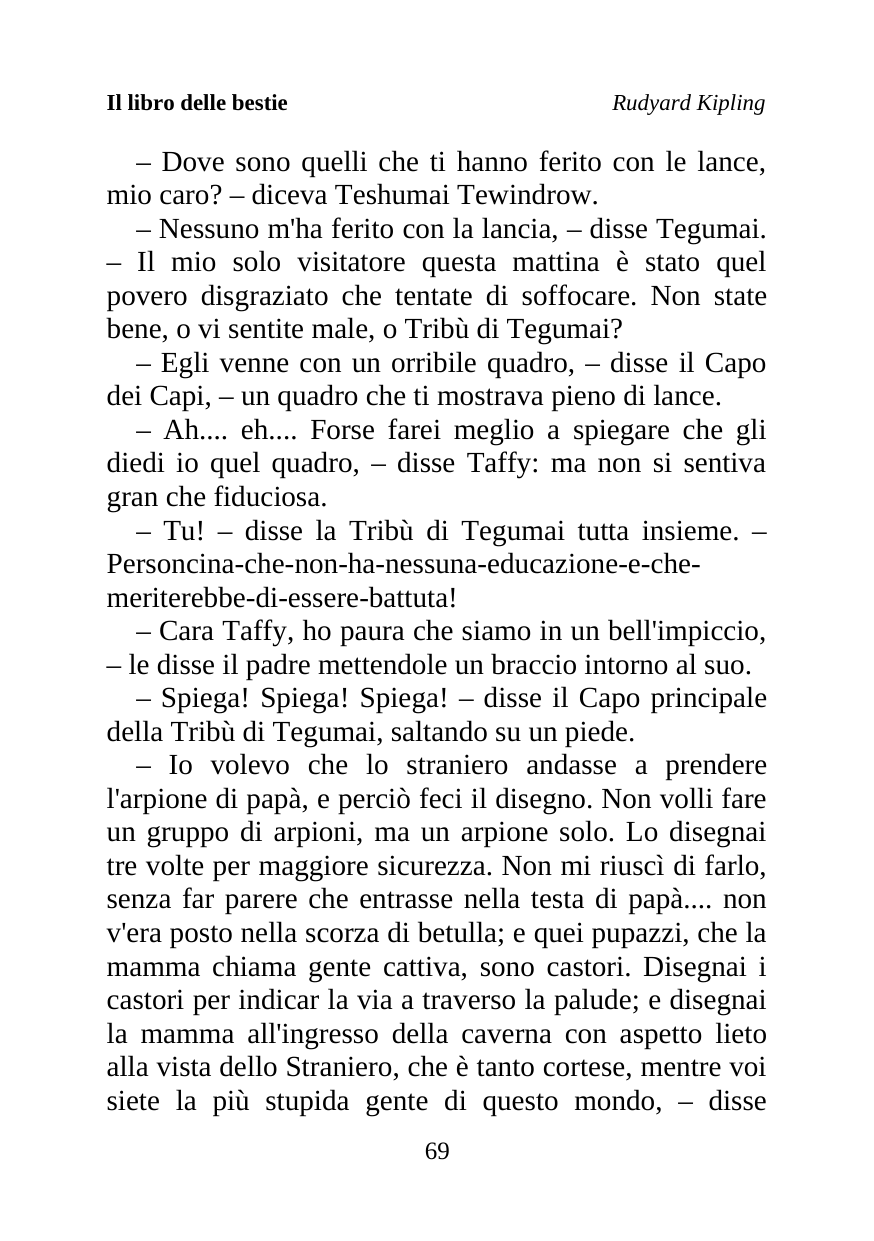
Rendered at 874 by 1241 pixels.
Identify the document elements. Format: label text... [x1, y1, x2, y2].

text – Cara Taffy, ho paura che siamo in un bell'impiccio, – le disse il padre mettendole un braccio intorno al suo. [106, 613, 768, 680]
text – Egli venne con un orribile quadro, – disse il Capo dei Capi, – un quadro che ti mostrava pieno di lance. [106, 345, 768, 412]
text – Ah.... eh.... Forse farei meglio a spiegare che gli diedi io quel quadro, – disse Taffy: ma non si sentiva gran che fiduciosa. [106, 412, 768, 513]
text – Nessuno m'ha ferito con la lancia, – disse Tegumai. – Il mio solo visitatore questa mattina è stato quel povero disgraziato che tentate di soffocare. Non state bene, o vi sentite male, o Tribù di Tegumai? [106, 211, 768, 345]
text – Io volevo che lo straniero andasse a prendere l'arpione di papà, e perciò feci il disegno. Non volli fare un gruppo di arpioni, ma un arpione solo. Lo disegnai tre volte per maggiore sicurezza. Non mi riuscì di farlo, senza far parere che entrasse nella testa di papà.... non v'era posto nella scorza di betulla; e quei pupazzi, che la mamma chiama gente cattiva, sono castori. Disegnai i castori per indicar la via a traverso la palude; e disegnai la mamma all'ingresso della caverna con aspetto lieto alla vista dello Straniero, che è tanto cortese, mentre voi siete la più stupida gente di questo mondo, – disse [106, 747, 768, 1116]
text – Spiega! Spiega! Spiega! – disse il Capo principale della Tribù di Tegumai, saltando su un piede. [106, 680, 768, 747]
text – Tu! – disse la Tribù di Tegumai tutta insieme. – Personcina-che-non-ha-nessuna-educazione-e-che-meriterebbe-di-essere-battuta! [106, 513, 768, 613]
text – Dove sono quelli che ti hanno ferito con le lance, mio caro? – diceva Teshumai Tewindrow. [106, 144, 768, 211]
